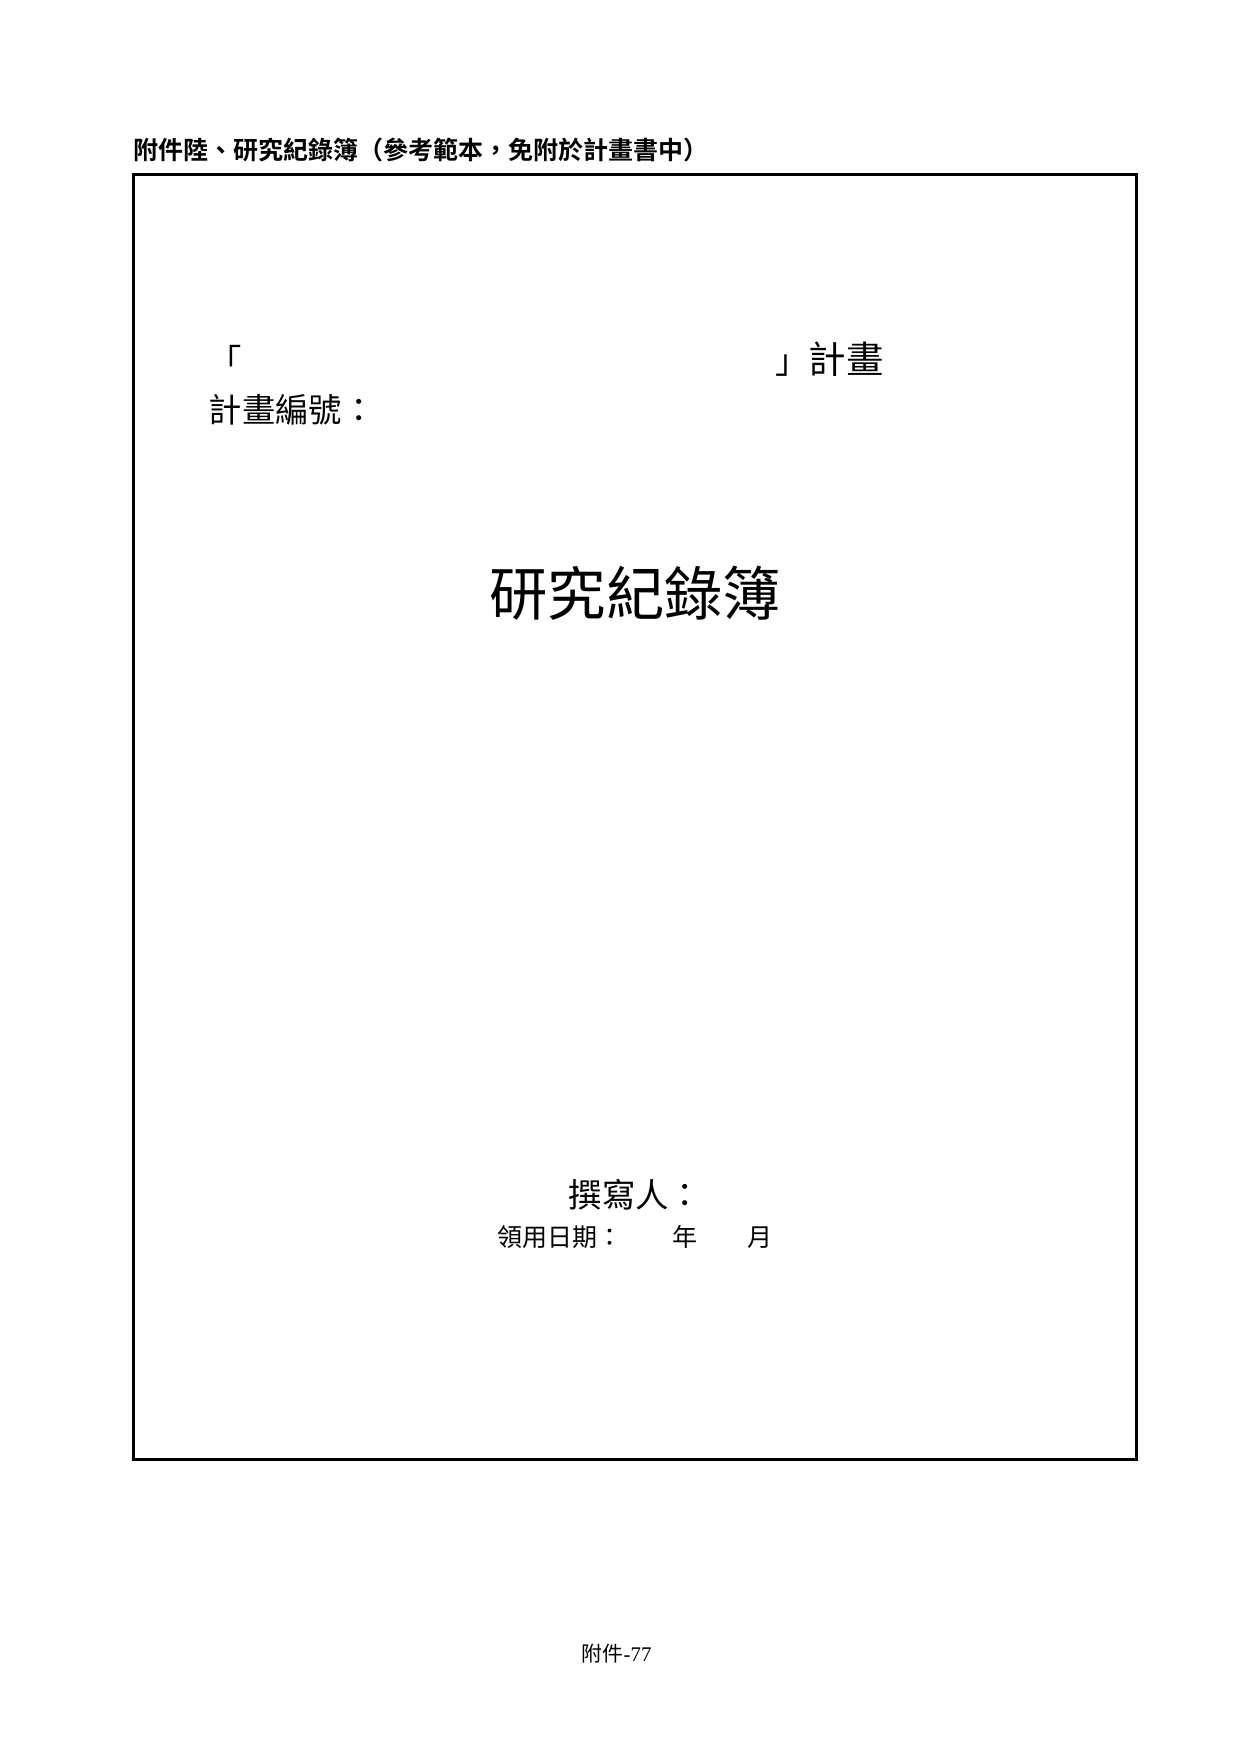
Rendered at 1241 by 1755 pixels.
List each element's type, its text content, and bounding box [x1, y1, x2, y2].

text 附件陸、研究紀錄簿（參考範本，免附於計畫書中） [133, 131, 1137, 167]
table_header 「 」計畫 計畫編號： 研究紀錄簿 撰寫人： 領用日期： 年 月 [135, 176, 1135, 1458]
